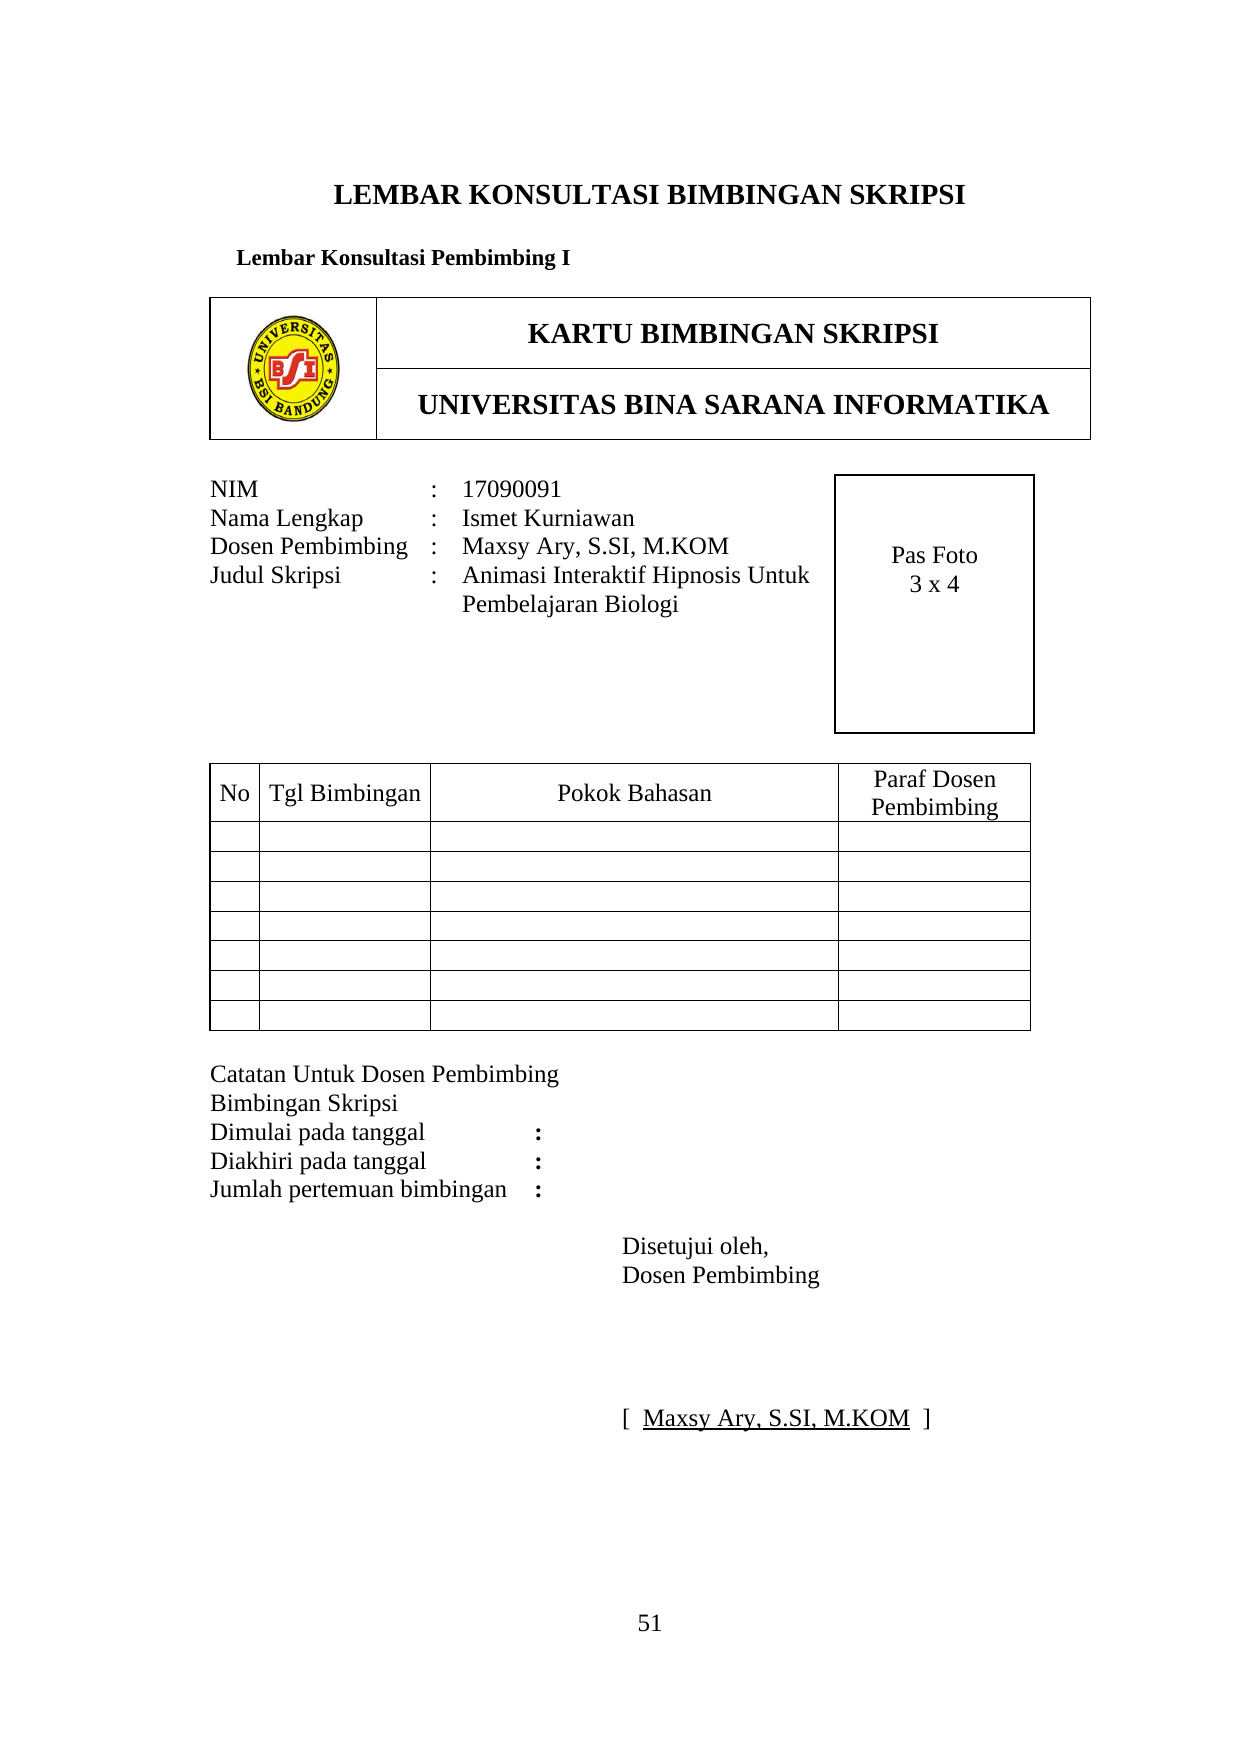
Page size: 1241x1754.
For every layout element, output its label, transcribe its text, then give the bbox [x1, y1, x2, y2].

table_cell [1031, 881, 1043, 911]
table_cell : [534, 1175, 566, 1231]
table_cell [839, 1031, 1031, 1059]
table_cell [1081, 881, 1085, 911]
text Lembar Konsultasi Pembimbing I [236, 244, 1063, 271]
table_cell [1031, 1060, 1043, 1117]
table_cell [1031, 1260, 1043, 1288]
table_cell [1043, 881, 1049, 911]
table_cell [1085, 940, 1091, 970]
table_cell [1055, 1000, 1066, 1030]
table_cell [1071, 1117, 1077, 1146]
table_cell [1055, 940, 1066, 970]
table_cell [1055, 881, 1066, 911]
table_cell [1055, 1030, 1066, 1059]
table_cell [210, 1260, 622, 1288]
table_cell [1031, 1289, 1043, 1432]
table_cell [1031, 911, 1043, 940]
table_cell [1071, 503, 1077, 531]
table_cell [1035, 560, 1043, 734]
table_cell [1031, 1231, 1043, 1260]
table_cell [1077, 1146, 1081, 1174]
table_cell [1043, 851, 1049, 881]
table_cell [1066, 1289, 1071, 1432]
table_cell [1043, 1175, 1049, 1231]
table_cell [1043, 1146, 1049, 1174]
table_cell [1055, 1117, 1066, 1146]
table_cell [1043, 1000, 1049, 1030]
table_cell [1013, 734, 1043, 763]
table_cell [1049, 1231, 1055, 1260]
table_cell [1049, 560, 1055, 734]
table_cell [1013, 503, 1033, 531]
table_cell [430, 1031, 839, 1059]
table_cell [1085, 851, 1091, 881]
table_cell [260, 1001, 430, 1030]
table_cell [260, 852, 430, 881]
table_cell [211, 1001, 259, 1030]
table_cell [1049, 1175, 1055, 1231]
table_cell [1071, 911, 1077, 940]
table_cell [1066, 911, 1071, 940]
table_cell 2 [211, 852, 259, 881]
table_cell [1049, 734, 1055, 763]
table_cell [210, 1031, 259, 1059]
table_cell [1055, 1289, 1066, 1432]
table_cell [1043, 531, 1049, 560]
table_cell [1049, 1117, 1055, 1146]
table_cell [1071, 970, 1077, 1000]
table_cell [1031, 1030, 1043, 1059]
table_cell [1081, 560, 1085, 734]
table_cell [839, 1001, 1030, 1030]
table_cell [1049, 881, 1055, 911]
table_cell Paraf Dosen Pembimbing [839, 764, 1030, 821]
table_cell [1081, 763, 1085, 821]
table_cell [1035, 503, 1043, 531]
table_cell [1055, 1060, 1066, 1117]
table_cell [1081, 440, 1085, 474]
table_cell [1077, 560, 1081, 734]
table_cell [260, 941, 430, 970]
table_cell [1031, 1000, 1043, 1030]
table_cell [1031, 1117, 1043, 1146]
table_cell : [430, 503, 462, 531]
table_cell [1071, 474, 1077, 503]
table_cell [1055, 531, 1066, 560]
table_cell [1043, 474, 1049, 503]
table_cell [1081, 1060, 1085, 1117]
table_cell [1043, 1060, 1049, 1117]
table_cell [1031, 1175, 1043, 1231]
table_cell [1085, 1060, 1091, 1117]
table_cell [1085, 1175, 1091, 1231]
table_cell [1085, 1030, 1091, 1059]
table_cell [431, 852, 838, 881]
table_cell NIM [210, 474, 430, 503]
table_cell [839, 912, 1030, 940]
table_header KARTU BIMBINGAN SKRIPSI [377, 298, 1090, 368]
table_cell [1081, 1175, 1085, 1231]
table_cell [260, 912, 430, 940]
table_cell [1055, 1146, 1066, 1174]
table_cell 1 [211, 822, 259, 851]
table_cell Judul Skripsi [210, 560, 430, 734]
table_cell [1049, 531, 1055, 560]
table_cell [1049, 851, 1055, 881]
table_cell [1085, 1000, 1091, 1030]
table_cell [1071, 763, 1077, 821]
table_cell [1077, 1289, 1081, 1432]
table_cell [1055, 734, 1066, 763]
table_cell Tgl Bimbingan [260, 764, 430, 821]
table_cell [1043, 503, 1049, 531]
table_cell [1055, 1231, 1066, 1260]
table_cell [1066, 503, 1071, 531]
table_cell [1055, 851, 1066, 881]
table_cell [1071, 821, 1077, 851]
table_cell [1071, 881, 1077, 911]
table_cell [1066, 763, 1071, 821]
table_cell [566, 1175, 1031, 1231]
table_cell [1043, 1231, 1049, 1260]
table_cell [431, 971, 838, 1000]
table_cell [1081, 911, 1085, 940]
table_cell [1043, 970, 1049, 1000]
table_cell [1071, 560, 1077, 734]
table_cell [1031, 763, 1043, 821]
table_cell [1071, 734, 1077, 763]
table_cell [1085, 1260, 1091, 1288]
table_cell [1043, 1030, 1049, 1059]
table_cell [1043, 1117, 1049, 1146]
table_cell [1031, 1146, 1043, 1174]
table_cell [260, 822, 430, 851]
table_cell [1071, 1030, 1077, 1059]
table_cell [1066, 1060, 1071, 1117]
table_cell [1049, 1289, 1055, 1432]
table_cell [1043, 560, 1049, 734]
table_cell [431, 882, 838, 911]
table_cell 3 [211, 882, 259, 911]
table_cell [1066, 1117, 1071, 1146]
table_cell [1077, 1175, 1081, 1231]
table_cell [1071, 1000, 1077, 1030]
table_cell [839, 971, 1030, 1000]
table_cell [834, 734, 1013, 763]
table_cell Dosen Pembimbing [210, 531, 430, 560]
table_cell : [430, 474, 462, 503]
table_cell [1077, 970, 1081, 1000]
table_cell [1049, 1060, 1055, 1117]
table_cell [1066, 821, 1071, 851]
table_cell [1081, 1146, 1085, 1174]
table_cell [1081, 970, 1085, 1000]
table_cell [1077, 1231, 1081, 1260]
table_cell [1043, 763, 1049, 821]
table_cell [1071, 1260, 1077, 1288]
table_cell [ Maxsy Ary, S.SI, M.KOM ] [622, 1289, 1031, 1432]
table_cell Diakhiri pada tanggal [210, 1146, 534, 1174]
table_cell Nama Lengkap [210, 503, 430, 531]
table_cell [1077, 940, 1081, 970]
table_cell [1085, 560, 1091, 734]
table_cell [1085, 881, 1091, 911]
table_cell [1049, 1260, 1055, 1288]
table_cell [1049, 763, 1055, 821]
table_cell : [430, 531, 462, 560]
table_cell [839, 941, 1030, 970]
table_cell [1031, 851, 1043, 881]
table_cell [1081, 1030, 1085, 1059]
table_cell [1077, 1030, 1081, 1059]
table_cell [1013, 531, 1033, 560]
table_cell [839, 882, 1030, 911]
table_cell [1081, 734, 1085, 763]
table_cell [1077, 531, 1081, 560]
table_cell [210, 734, 430, 763]
table_cell [1085, 1289, 1091, 1432]
table_cell [1081, 821, 1085, 851]
table_cell [1081, 1260, 1085, 1288]
table_cell : [534, 1117, 566, 1146]
table_cell [1077, 851, 1081, 881]
table_cell [1043, 940, 1049, 970]
table_cell [1043, 911, 1049, 940]
table_cell [1081, 851, 1085, 881]
table_cell UNIVERSITAS BINA SARANA INFORMATIKA [377, 369, 1090, 439]
table_header [211, 298, 376, 439]
table_cell [1077, 734, 1081, 763]
table_cell [1077, 821, 1081, 851]
table_cell [1066, 1030, 1071, 1059]
table_cell [1055, 911, 1066, 940]
table_cell [1066, 474, 1071, 503]
table_cell [1066, 1175, 1071, 1231]
table_cell [1071, 531, 1077, 560]
table_cell [1081, 940, 1085, 970]
table_cell [1077, 474, 1081, 503]
table_cell [431, 941, 838, 970]
table_cell [1077, 1260, 1081, 1288]
table_cell [462, 734, 834, 763]
table_cell [1043, 1289, 1049, 1432]
table_cell Animasi Interaktif Hipnosis Untuk Pembelajaran Biologi [462, 560, 834, 734]
table_cell [1085, 440, 1091, 474]
table_cell [1081, 474, 1085, 503]
table_cell [1049, 940, 1055, 970]
table_cell [1085, 1146, 1091, 1174]
table_cell Maxsy Ary, S.SI, M.KOM [462, 531, 834, 560]
table_cell [1071, 1231, 1077, 1260]
table_cell [1043, 734, 1049, 763]
table_cell Disetujui oleh, [622, 1231, 1031, 1260]
table_cell [1081, 1289, 1085, 1432]
table_cell [839, 852, 1030, 881]
table_cell [1066, 560, 1071, 734]
table_cell 5 [211, 941, 259, 970]
table_cell [1071, 851, 1077, 881]
table_cell [1085, 911, 1091, 940]
table_cell [430, 734, 462, 763]
table_cell [839, 822, 1030, 851]
table_cell [1066, 734, 1071, 763]
table_cell [1055, 763, 1066, 821]
table_cell [566, 1117, 1031, 1146]
table_cell [1049, 440, 1055, 474]
table_cell [1077, 503, 1081, 531]
table_cell [210, 1231, 622, 1260]
table_cell : [534, 1146, 566, 1174]
table_cell [259, 1031, 430, 1059]
table_cell [260, 971, 430, 1000]
table_cell No [211, 764, 259, 821]
table_cell [1077, 881, 1081, 911]
table_cell : [430, 560, 462, 734]
table_cell [1035, 531, 1043, 560]
table_cell [1013, 560, 1033, 732]
table_cell [1071, 440, 1077, 474]
table_cell [1081, 1231, 1085, 1260]
table_cell [1077, 440, 1081, 474]
table_cell [1049, 474, 1055, 503]
table_cell [1049, 821, 1055, 851]
table_cell [1055, 560, 1066, 734]
table_cell [1031, 970, 1043, 1000]
table_cell [566, 1146, 1031, 1174]
table_cell [1049, 1146, 1055, 1174]
table_cell [1077, 1000, 1081, 1030]
table_cell [1066, 940, 1071, 970]
table_cell [1049, 1000, 1055, 1030]
table_cell [1077, 1117, 1081, 1146]
table_cell [1085, 821, 1091, 851]
table_cell [1077, 763, 1081, 821]
table_cell [1085, 503, 1091, 531]
table_cell [1035, 474, 1043, 503]
table_cell 17090091 [462, 474, 834, 503]
table_cell [1071, 1146, 1077, 1174]
table_cell Jumlah pertemuan bimbingan [210, 1175, 534, 1231]
table_cell [1043, 440, 1049, 474]
table_cell Dosen Pembimbing [622, 1260, 1031, 1288]
table_cell [1055, 970, 1066, 1000]
table_cell [1085, 531, 1091, 560]
table_cell [1085, 763, 1091, 821]
subtitle LEMBAR KONSULTASI BIMBINGAN SKRIPSI [236, 177, 1063, 211]
table_cell [1081, 503, 1085, 531]
table_cell 4 [211, 912, 259, 940]
table_cell [1043, 1260, 1049, 1288]
table_cell [1055, 1260, 1066, 1288]
table_cell Catatan Untuk Dosen Pembimbing Bimbingan Skripsi [210, 1060, 1031, 1117]
table_cell [1066, 1000, 1071, 1030]
table_cell [1081, 1117, 1085, 1146]
table_cell [1071, 1175, 1077, 1231]
table_cell [1049, 970, 1055, 1000]
table_cell [1031, 821, 1043, 851]
table_cell Ismet Kurniawan [462, 503, 834, 531]
table_cell [1049, 911, 1055, 940]
table_cell [1031, 940, 1043, 970]
table_cell [1077, 1060, 1081, 1117]
table_cell [1055, 440, 1066, 474]
table_cell [1013, 476, 1033, 503]
table_cell [431, 822, 838, 851]
table_cell [1043, 821, 1049, 851]
table_cell [1071, 1289, 1077, 1432]
table_cell 6 [211, 971, 259, 1000]
table_cell [1071, 1060, 1077, 1117]
table_cell [1085, 1117, 1091, 1146]
table_cell [1049, 1030, 1055, 1059]
table_cell [1055, 474, 1066, 503]
table_cell [1066, 881, 1071, 911]
table_cell [1049, 503, 1055, 531]
table_cell [1085, 1231, 1091, 1260]
table_cell [1081, 1000, 1085, 1030]
table_cell [1081, 531, 1085, 560]
table_cell [1055, 821, 1066, 851]
picture [246, 314, 341, 423]
table_cell [210, 1289, 622, 1432]
table_cell [431, 1001, 838, 1030]
table_cell [1066, 1260, 1071, 1288]
table_cell [1085, 474, 1091, 503]
table_cell [376, 440, 1043, 474]
table_cell Pokok Bahasan [431, 764, 838, 821]
table_cell [1085, 970, 1091, 1000]
table_cell [210, 440, 376, 474]
table_cell [1066, 1146, 1071, 1174]
table_cell [431, 912, 838, 940]
table_cell [1066, 531, 1071, 560]
table_cell [1071, 940, 1077, 970]
table_cell [260, 882, 430, 911]
table_cell [1055, 503, 1066, 531]
table_cell [1077, 911, 1081, 940]
table_cell [1055, 1175, 1066, 1231]
table_cell [1066, 440, 1071, 474]
table_cell [1085, 734, 1091, 763]
table_cell [1066, 970, 1071, 1000]
table_cell Dimulai pada tanggal [210, 1117, 534, 1146]
table_cell [1066, 1231, 1071, 1260]
table_cell [1066, 851, 1071, 881]
